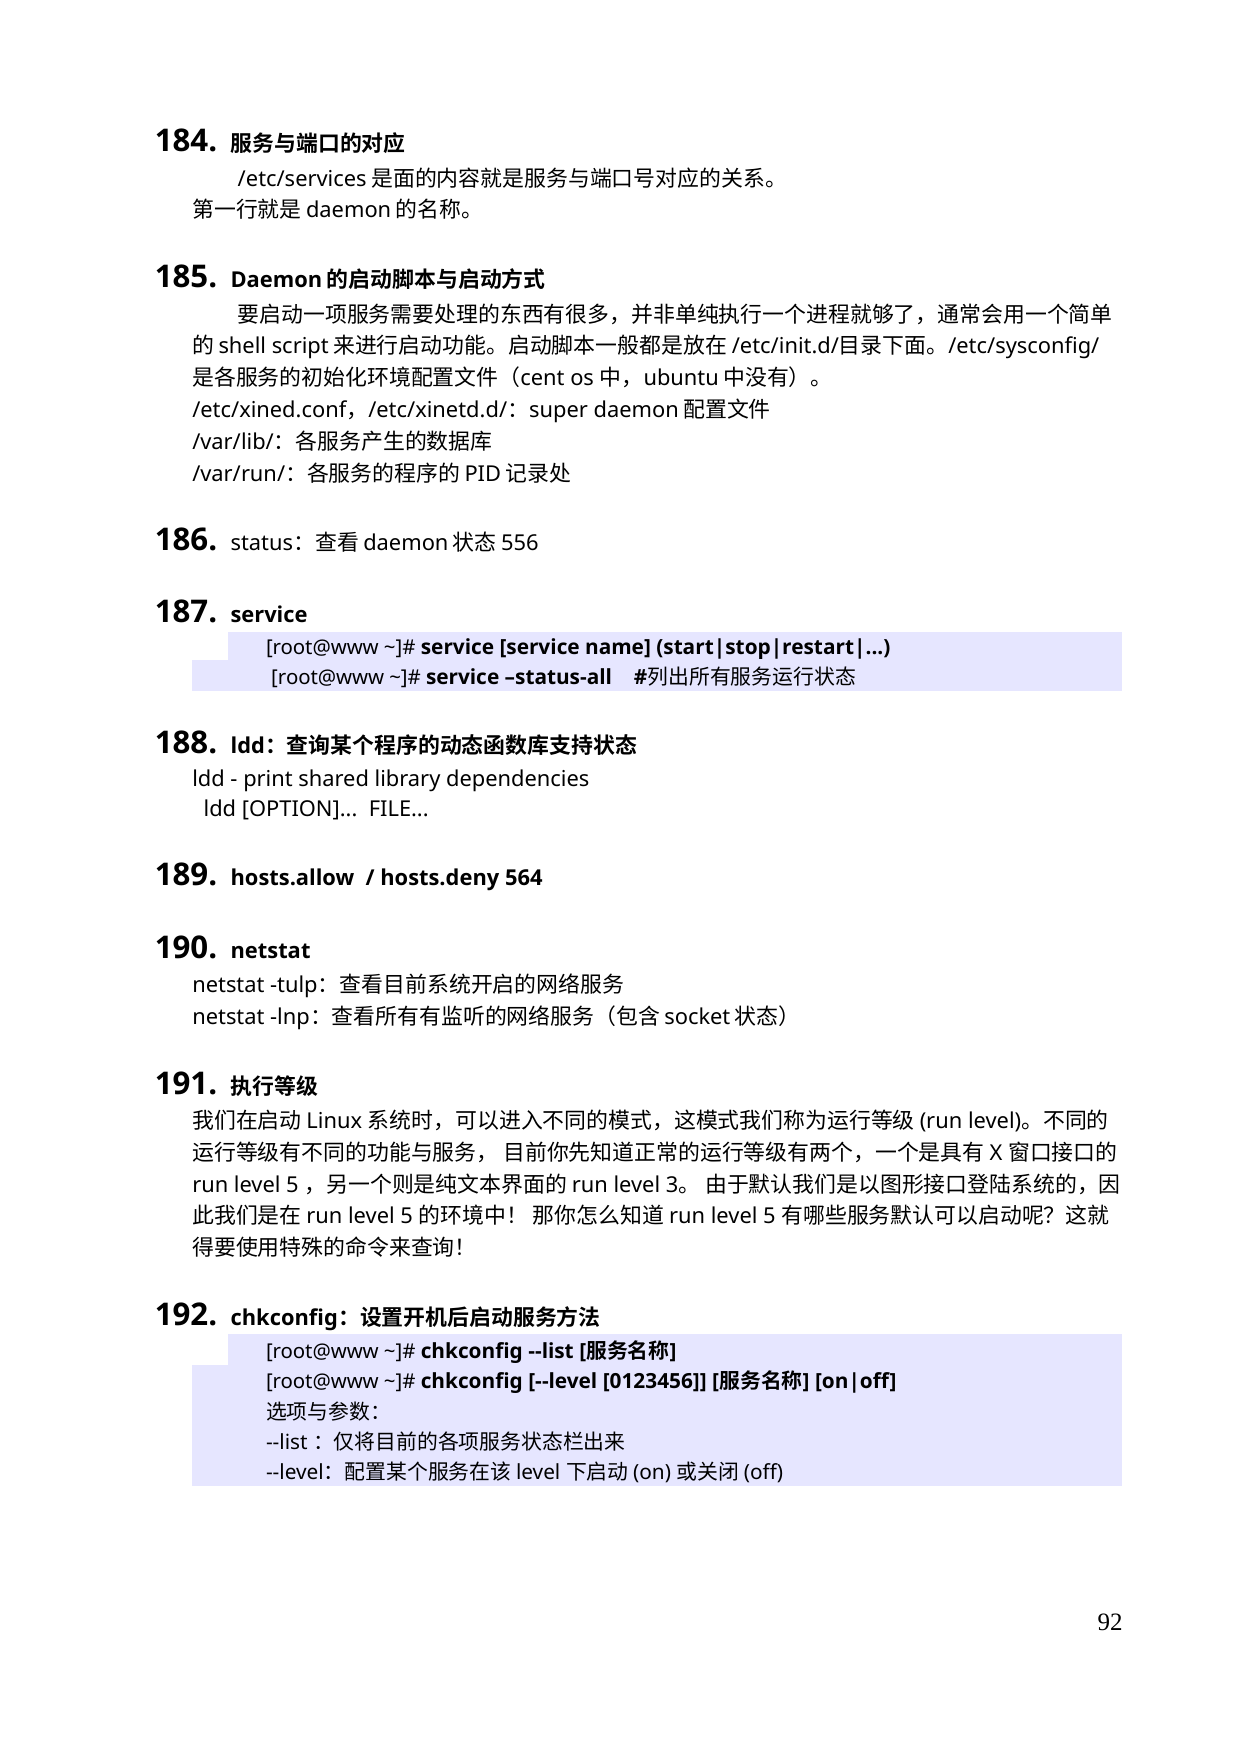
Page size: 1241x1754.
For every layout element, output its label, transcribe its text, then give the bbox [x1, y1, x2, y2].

text --list ：仅将目前的各项服务状态栏出来 [192, 1425, 1122, 1456]
list Daemon的启动脚本与启动方式 [154, 254, 1122, 297]
list service [154, 589, 1122, 632]
list chkconfig：设置开机后启动服务方法 [154, 1292, 1122, 1334]
list ldd [OPTION]... FILE... [154, 793, 1122, 822]
list 服务与端口的对应 [154, 118, 1122, 161]
list netstat -lnp：查看所有有监听的网络服务（包含socket状态） [154, 999, 1122, 1031]
list ldd - print shared library dependencies [154, 763, 1122, 793]
text 选项与参数： [192, 1395, 1122, 1425]
text --level：配置某个服务在该 level 下启动 (on) 或关闭 (off) [192, 1456, 1122, 1486]
list /etc/services是面的内容就是服务与端口号对应的关系。 [154, 161, 1122, 192]
text [root@www ~]# chkconfig [--level [0123456]] [服务名称] [on|off] [192, 1365, 1122, 1395]
list /var/run/：各服务的程序的PID记录处 [154, 456, 1122, 487]
list ldd：查询某个程序的动态函数库支持状态 [154, 720, 1122, 763]
list 要启动一项服务需要处理的东西有很多，并非单纯执行一个进程就够了，通常会用一个简单的shell script来进行启动功能。启动脚本一般都是放在 /etc/init.d/目录下面。/etc/sysconfig/ 是各服务的初始化环境配置文件（cent os 中，ubuntu中没有）。 [154, 297, 1122, 392]
list status：查看daemon状态556 [154, 517, 1122, 560]
list [root@www ~]# chkconfig --list [服务名称] [228, 1334, 1122, 1365]
list netstat -tulp：查看目前系统开启的网络服务 [154, 967, 1122, 999]
list /var/lib/：各服务产生的数据库 [154, 424, 1122, 456]
list 我们在启动 Linux 系统时，可以进入不同的模式，这模式我们称为运行等级 (run level)。不同的运行等级有不同的功能与服务， 目前你先知道正常的运行等级有两个，一个是具有 X 窗口接口的 run level 5 ，另一个则是纯文本界面的 run level 3。 由于默认我们是以图形接口登陆系统的，因此我们是在 run level 5 的环境中！ 那你怎么知道 run level 5 有哪些服务默认可以启动呢？这就得要使用特殊的命令来查询！ [154, 1103, 1122, 1262]
text [root@www ~]# service –status-all #列出所有服务运行状态 [192, 661, 1122, 691]
list hosts.allow / hosts.deny 564 [154, 852, 1122, 895]
list [root@www ~]# service [service name] (start|stop|restart|...) [228, 632, 1122, 661]
list 执行等级 [154, 1061, 1122, 1103]
list netstat [154, 925, 1122, 967]
list /etc/xined.conf，/etc/xinetd.d/：super daemon配置文件 [154, 392, 1122, 424]
list 第一行就是daemon的名称。 [154, 192, 1122, 224]
